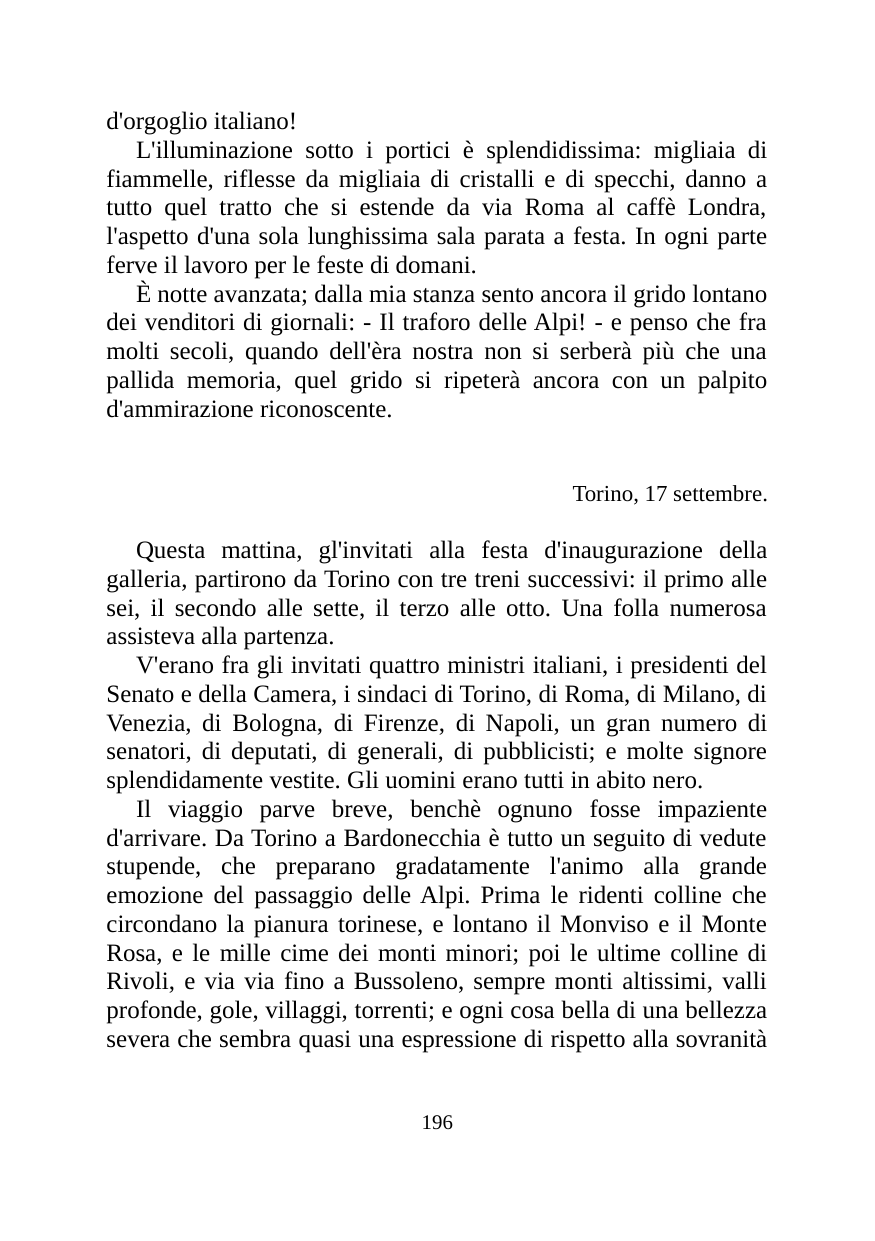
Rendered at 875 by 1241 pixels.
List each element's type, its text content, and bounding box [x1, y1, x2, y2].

text L'illuminazione sotto i portici è splendidissima: migliaia di fiammelle, riflesse da migliaia di cristalli e di specchi, danno a tutto quel tratto che si estende da via Roma al caffè Londra, l'aspetto d'una sola lunghissima sala parata a festa. In ogni parte ferve il lavoro per le feste di domani. [106, 135, 768, 279]
text d'orgoglio italiano! [106, 106, 768, 135]
text Questa mattina, gl'invitati alla festa d'inaugurazione della galleria, partirono da Torino con tre treni successivi: il primo alle sei, il secondo alle sette, il terzo alle otto. Una folla numerosa assisteva alla partenza. [106, 535, 768, 650]
text V'erano fra gli invitati quattro ministri italiani, i presidenti del Senato e della Camera, i sindaci di Torino, di Roma, di Milano, di Venezia, di Bologna, di Firenze, di Napoli, un gran numero di senatori, di deputati, di generali, di pubblicisti; e molte signore splendidamente vestite. Gli uomini erano tutti in abito nero. [106, 650, 768, 794]
text Il viaggio parve breve, benchè ognuno fosse impaziente d'arrivare. Da Torino a Bardonecchia è tutto un seguito di vedute stupende, che preparano gradatamente l'animo alla grande emozione del passaggio delle Alpi. Prima le ridenti colline che circondano la pianura torinese, e lontano il Monviso e il Monte Rosa, e le mille cime dei monti minori; poi le ultime colline di Rivoli, e via via fino a Bussoleno, sempre monti altissimi, valli profonde, gole, villaggi, torrenti; e ogni cosa bella di una bellezza severa che sembra quasi una espressione di rispetto alla sovranità [106, 794, 768, 1053]
text È notte avanzata; dalla mia stanza sento ancora il grido lontano dei venditori di giornali: - Il traforo delle Alpi! - e penso che fra molti secoli, quando dell'èra nostra non si serberà più che una pallida memoria, quel grido si ripeterà ancora con un palpito d'ammirazione riconoscente. [106, 279, 768, 422]
text Torino, 17 settembre. [106, 480, 768, 506]
